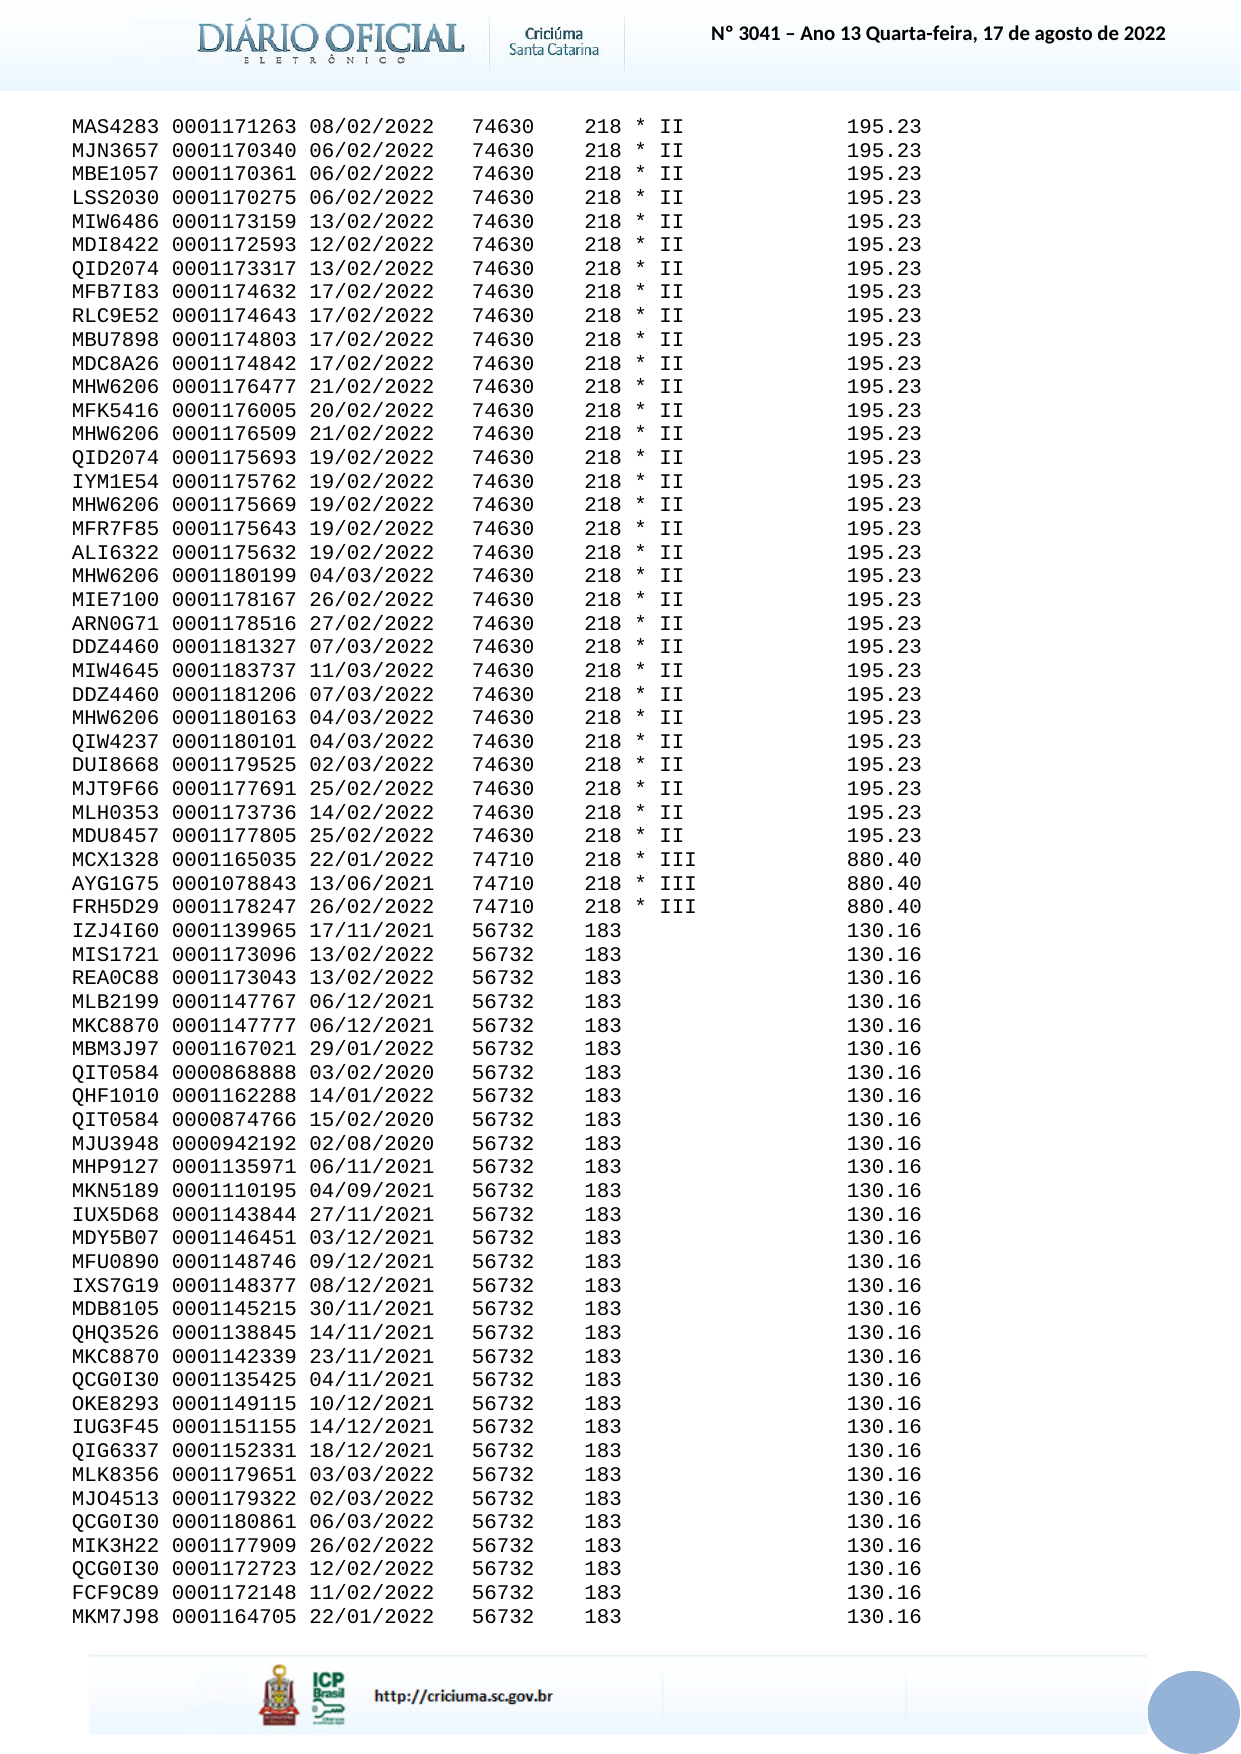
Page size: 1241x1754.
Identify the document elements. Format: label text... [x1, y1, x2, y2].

text MKN5189 0001110195 04/09/2021 56732 183 130.16 [59, 1180, 1181, 1204]
text RLC9E52 0001174643 17/02/2022 74630 218 * II 195.23 [59, 305, 1181, 329]
text MIE7100 0001178167 26/02/2022 74630 218 * II 195.23 [59, 589, 1181, 613]
text MHW6206 0001180163 04/03/2022 74630 218 * II 195.23 [59, 707, 1181, 731]
text MBM3J97 0001167021 29/01/2022 56732 183 130.16 [59, 1038, 1181, 1062]
text MJO4513 0001179322 02/03/2022 56732 183 130.16 [59, 1487, 1181, 1511]
text MDU8457 0001177805 25/02/2022 74630 218 * II 195.23 [59, 825, 1181, 849]
text MHP9127 0001135971 06/11/2021 56732 183 130.16 [59, 1156, 1181, 1180]
text DDZ4460 0001181206 07/03/2022 74630 218 * II 195.23 [59, 683, 1181, 707]
text MHW6206 0001180199 04/03/2022 74630 218 * II 195.23 [59, 565, 1181, 589]
text QID2074 0001173317 13/02/2022 74630 218 * II 195.23 [59, 258, 1181, 282]
text MIW4645 0001183737 11/03/2022 74630 218 * II 195.23 [59, 660, 1181, 683]
text QIW4237 0001180101 04/03/2022 74630 218 * II 195.23 [59, 731, 1181, 754]
text ARN0G71 0001178516 27/02/2022 74630 218 * II 195.23 [59, 613, 1181, 636]
text QIT0584 0000868888 03/02/2020 56732 183 130.16 [59, 1062, 1181, 1086]
text MHW6206 0001176509 21/02/2022 74630 218 * II 195.23 [59, 423, 1181, 447]
text MFR7F85 0001175643 19/02/2022 74630 218 * II 195.23 [59, 518, 1181, 542]
text MFU0890 0001148746 09/12/2021 56732 183 130.16 [59, 1251, 1181, 1275]
text IZJ4I60 0001139965 17/11/2021 56732 183 130.16 [59, 920, 1181, 944]
text MFK5416 0001176005 20/02/2022 74630 218 * II 195.23 [59, 400, 1181, 423]
text IUG3F45 0001151155 14/12/2021 56732 183 130.16 [59, 1417, 1181, 1440]
text ALI6322 0001175632 19/02/2022 74630 218 * II 195.23 [59, 542, 1181, 565]
text MLH0353 0001173736 14/02/2022 74630 218 * II 195.23 [59, 802, 1181, 825]
text MCX1328 0001165035 22/01/2022 74710 218 * III 880.40 [59, 849, 1181, 873]
text LSS2030 0001170275 06/02/2022 74630 218 * II 195.23 [59, 187, 1181, 211]
text MBU7898 0001174803 17/02/2022 74630 218 * II 195.23 [59, 329, 1181, 352]
text MIK3H22 0001177909 26/02/2022 56732 183 130.16 [59, 1535, 1181, 1558]
text IUX5D68 0001143844 27/11/2021 56732 183 130.16 [59, 1204, 1181, 1227]
text REA0C88 0001173043 13/02/2022 56732 183 130.16 [59, 967, 1181, 991]
text IYM1E54 0001175762 19/02/2022 74630 218 * II 195.23 [59, 471, 1181, 494]
text MIS1721 0001173096 13/02/2022 56732 183 130.16 [59, 944, 1181, 967]
text MJN3657 0001170340 06/02/2022 74630 218 * II 195.23 [59, 140, 1181, 163]
text FCF9C89 0001172148 11/02/2022 56732 183 130.16 [59, 1582, 1181, 1606]
text QID2074 0001175693 19/02/2022 74630 218 * II 195.23 [59, 447, 1181, 471]
text MDI8422 0001172593 12/02/2022 74630 218 * II 195.23 [59, 234, 1181, 258]
text MHW6206 0001175669 19/02/2022 74630 218 * II 195.23 [59, 494, 1181, 518]
text MDC8A26 0001174842 17/02/2022 74630 218 * II 195.23 [59, 352, 1181, 376]
text DDZ4460 0001181327 07/03/2022 74630 218 * II 195.23 [59, 636, 1181, 660]
text QCG0I30 0001135425 04/11/2021 56732 183 130.16 [59, 1369, 1181, 1393]
text QHF1010 0001162288 14/01/2022 56732 183 130.16 [59, 1086, 1181, 1109]
text MKC8870 0001147777 06/12/2021 56732 183 130.16 [59, 1014, 1181, 1038]
text MJT9F66 0001177691 25/02/2022 74630 218 * II 195.23 [59, 778, 1181, 802]
text MBE1057 0001170361 06/02/2022 74630 218 * II 195.23 [59, 163, 1181, 187]
text AYG1G75 0001078843 13/06/2021 74710 218 * III 880.40 [59, 873, 1181, 896]
text QIG6337 0001152331 18/12/2021 56732 183 130.16 [59, 1440, 1181, 1464]
text QHQ3526 0001138845 14/11/2021 56732 183 130.16 [59, 1322, 1181, 1346]
text MKM7J98 0001164705 22/01/2022 56732 183 130.16 [59, 1606, 1181, 1629]
text QIT0584 0000874766 15/02/2020 56732 183 130.16 [59, 1109, 1181, 1133]
text QCG0I30 0001180861 06/03/2022 56732 183 130.16 [59, 1511, 1181, 1535]
text QCG0I30 0001172723 12/02/2022 56732 183 130.16 [59, 1558, 1181, 1582]
text MKC8870 0001142339 23/11/2021 56732 183 130.16 [59, 1346, 1181, 1369]
text MDY5B07 0001146451 03/12/2021 56732 183 130.16 [59, 1227, 1181, 1251]
text MHW6206 0001176477 21/02/2022 74630 218 * II 195.23 [59, 376, 1181, 400]
text MAS4283 0001171263 08/02/2022 74630 218 * II 195.23 [59, 116, 1181, 140]
text OKE8293 0001149115 10/12/2021 56732 183 130.16 [59, 1393, 1181, 1417]
text DUI8668 0001179525 02/03/2022 74630 218 * II 195.23 [59, 754, 1181, 778]
text IXS7G19 0001148377 08/12/2021 56732 183 130.16 [59, 1275, 1181, 1298]
text MDB8105 0001145215 30/11/2021 56732 183 130.16 [59, 1298, 1181, 1322]
text MLB2199 0001147767 06/12/2021 56732 183 130.16 [59, 991, 1181, 1014]
text MFB7I83 0001174632 17/02/2022 74630 218 * II 195.23 [59, 282, 1181, 305]
text FRH5D29 0001178247 26/02/2022 74710 218 * III 880.40 [59, 896, 1181, 920]
text MJU3948 0000942192 02/08/2020 56732 183 130.16 [59, 1133, 1181, 1156]
text MIW6486 0001173159 13/02/2022 74630 218 * II 195.23 [59, 211, 1181, 234]
text MLK8356 0001179651 03/03/2022 56732 183 130.16 [59, 1464, 1181, 1487]
